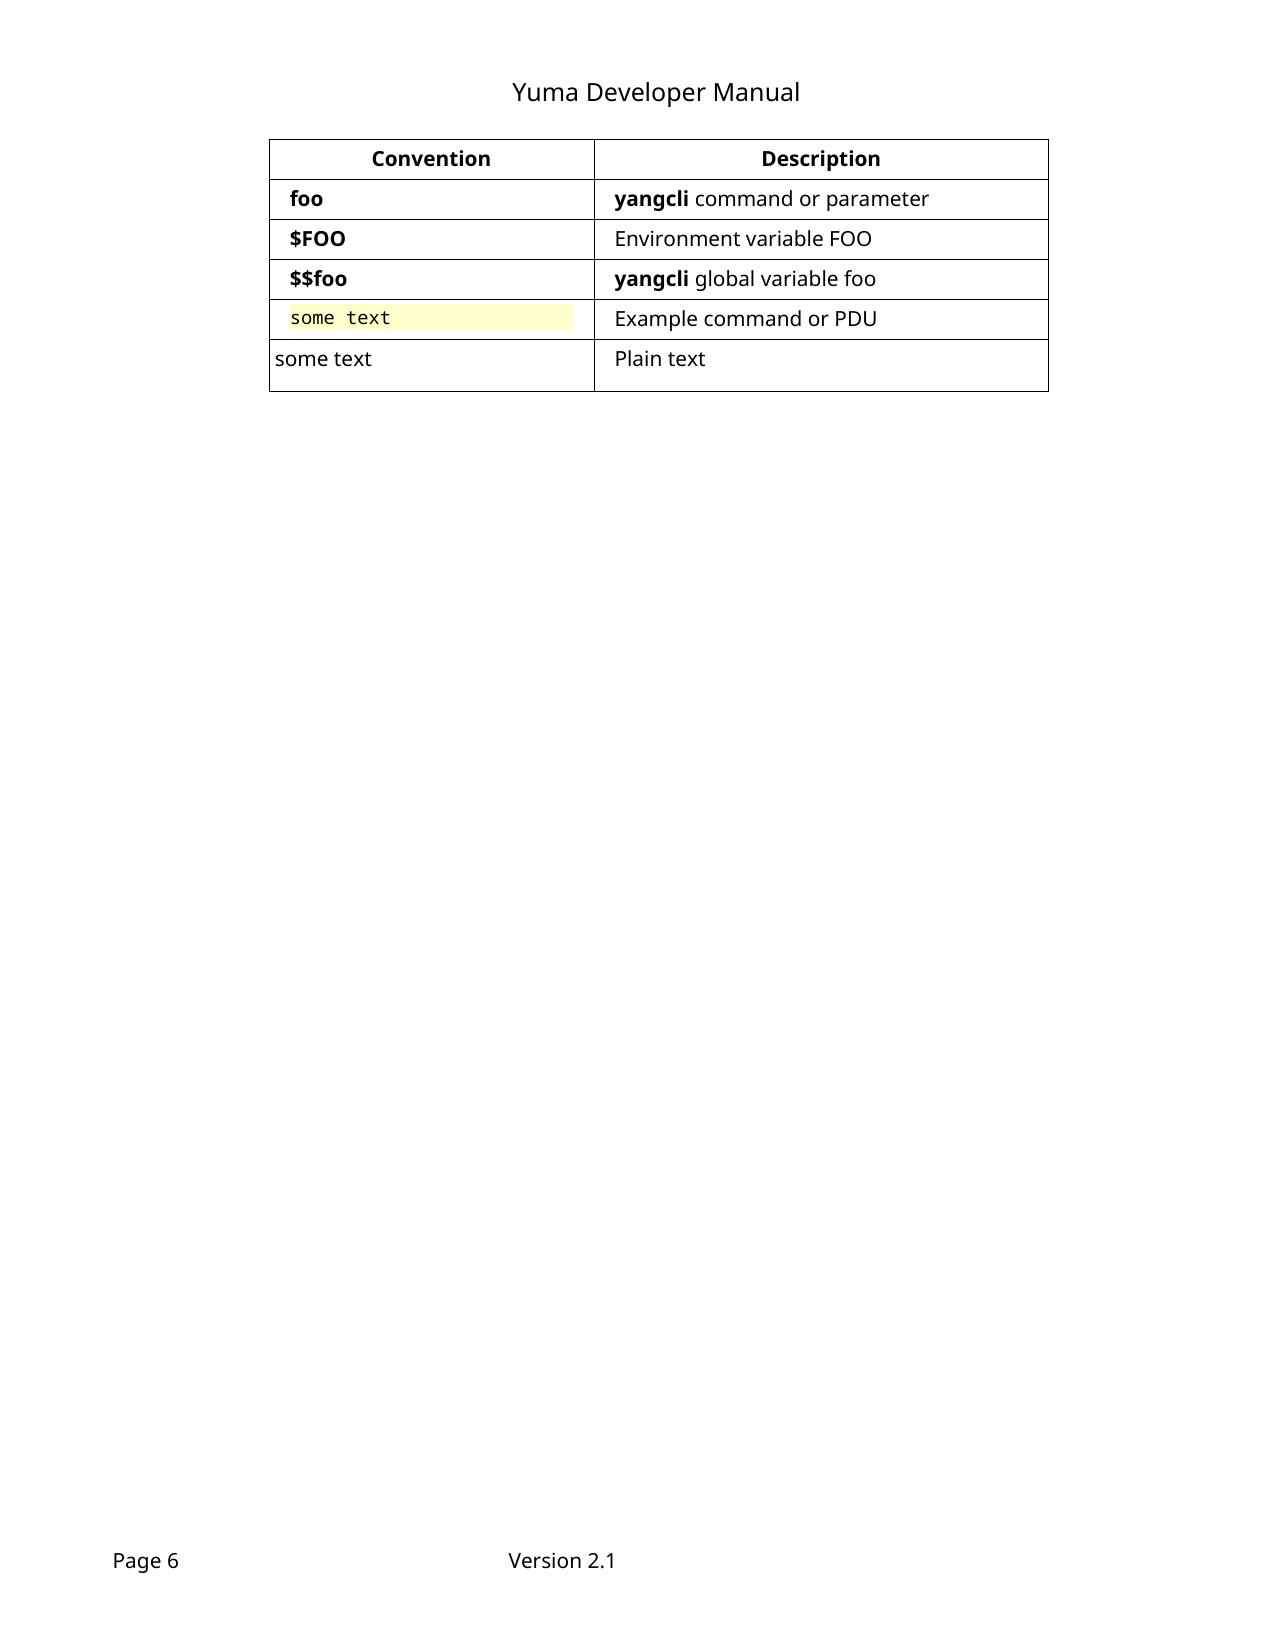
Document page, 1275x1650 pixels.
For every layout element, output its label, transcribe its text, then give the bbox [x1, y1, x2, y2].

table_header Description [595, 140, 1048, 178]
table_header Convention [270, 140, 594, 178]
table_cell some text [270, 340, 594, 391]
table_cell $FOO [270, 220, 594, 258]
table_cell Environment variable FOO [595, 220, 1048, 258]
table_cell some text [270, 300, 594, 338]
table_cell Plain text [595, 340, 1048, 391]
table_cell $$foo [270, 260, 594, 298]
table_cell yangcli command or parameter [595, 180, 1048, 218]
table_cell yangcli global variable foo [595, 260, 1048, 298]
table_cell foo [270, 180, 594, 218]
table_cell Example command or PDU [595, 300, 1048, 338]
